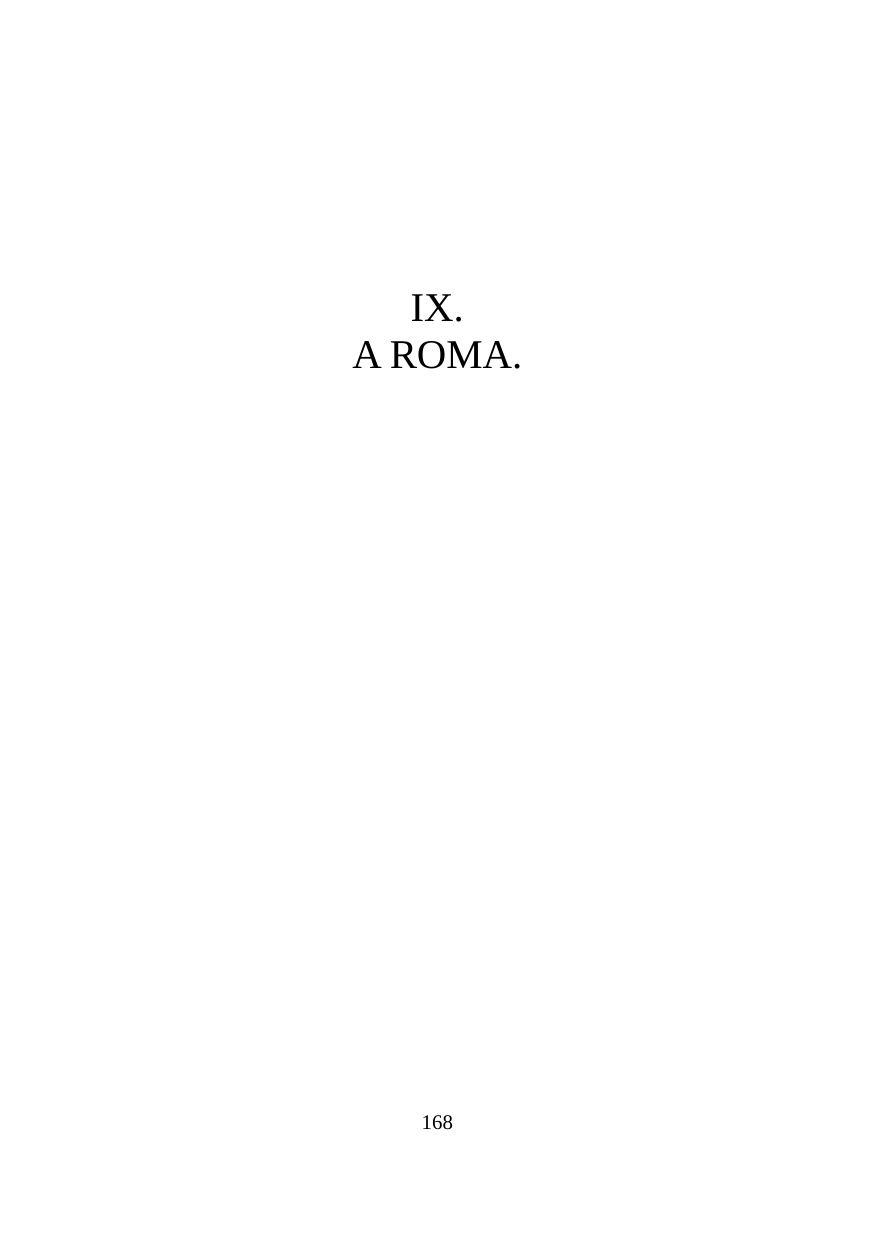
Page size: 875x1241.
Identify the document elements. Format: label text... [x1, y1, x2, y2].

subtitle IX. A ROMA. [106, 283, 768, 377]
